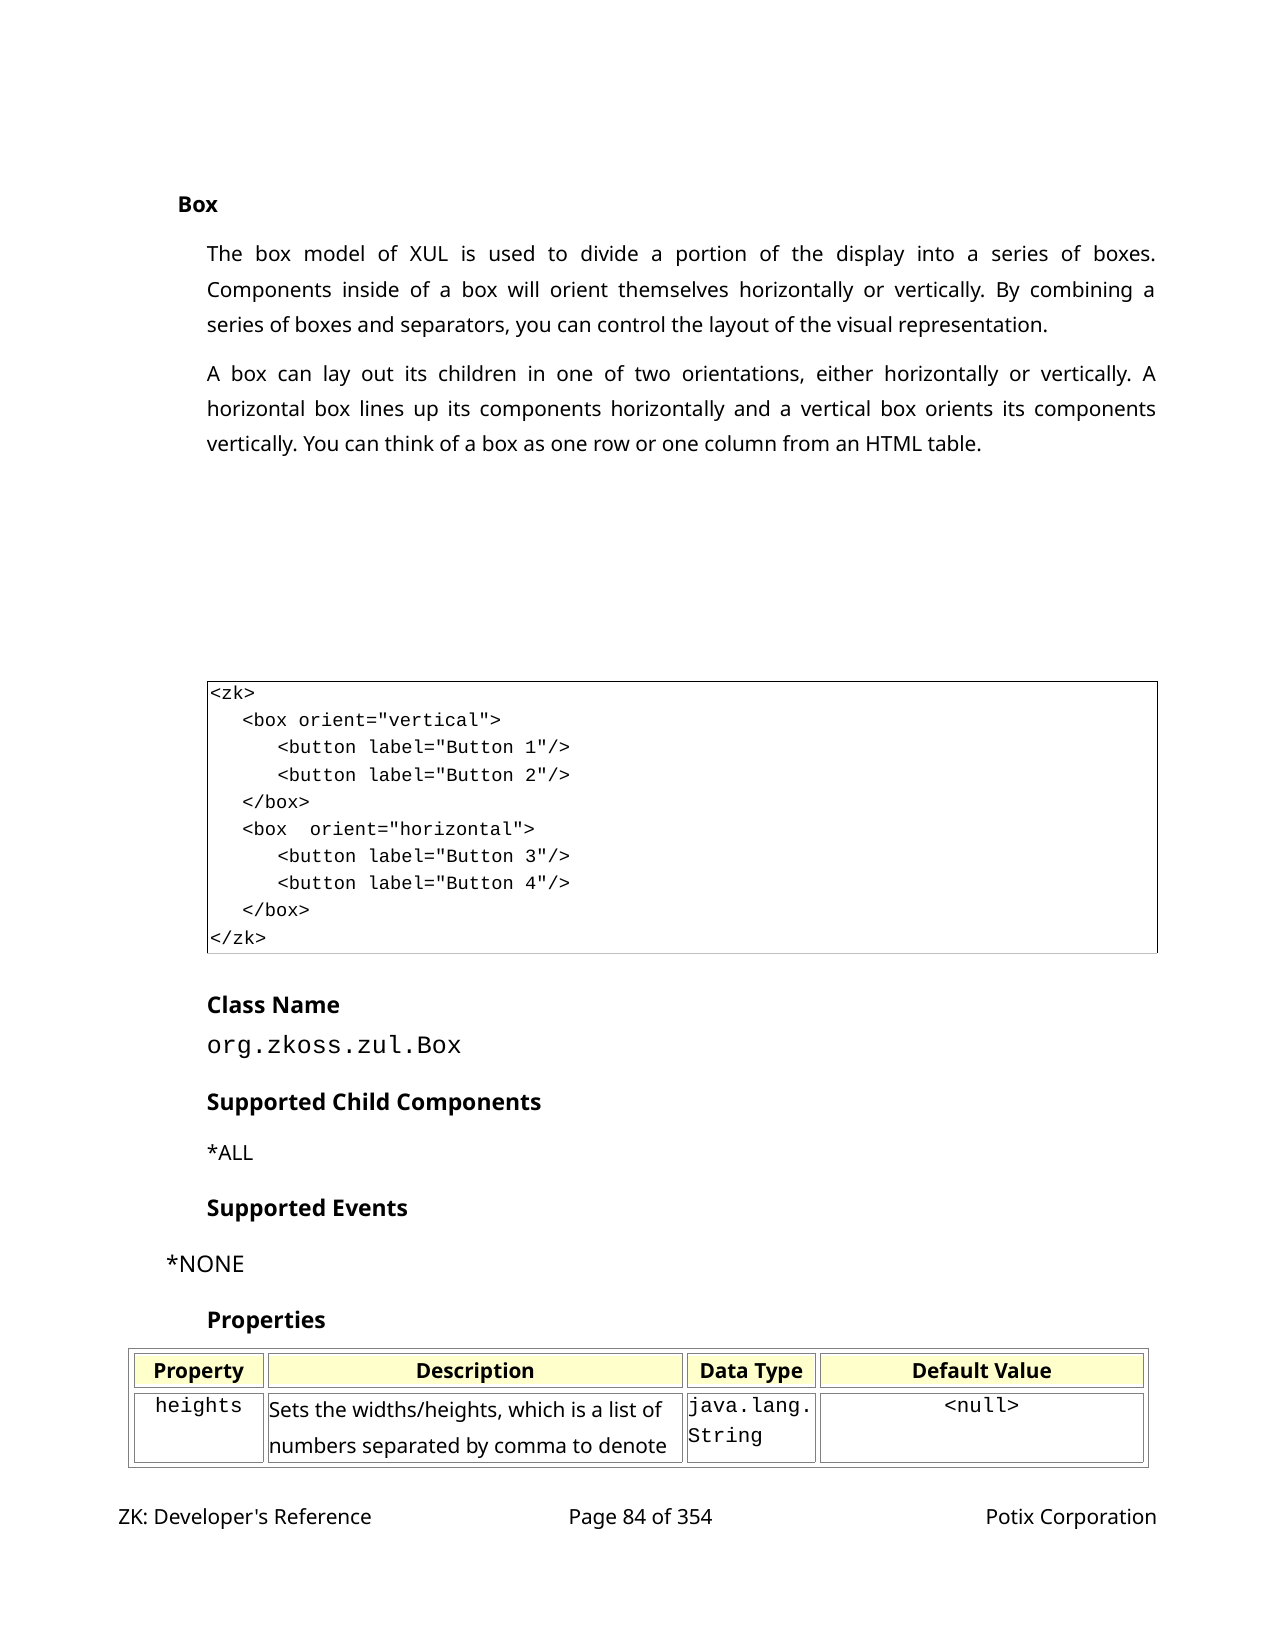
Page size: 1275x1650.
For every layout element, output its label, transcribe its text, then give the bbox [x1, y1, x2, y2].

text </box> [208, 789, 1157, 814]
table_header Data Type [685, 1349, 817, 1387]
subtitle Box [177, 189, 1157, 219]
text A box can lay out its children in one of two orientations, either horizontally or vertically. A horizontal box lines up its components horizontally and a vertical box orients its components vertically. You can think of a box as one row or one column from an HTML table. [207, 359, 1157, 457]
text The box model of XUL is used to divide a portion of the display into a series of boxes. Components inside of a box will orient themselves horizontally or vertically. By combining a series of boxes and separators, you can control the layout of the visual representation. [207, 239, 1157, 338]
table_header Default Value [818, 1349, 1146, 1387]
text <button label="Button 4"/> [208, 871, 1157, 895]
text <button label="Button 2"/> [208, 762, 1157, 787]
table_header Property [131, 1349, 266, 1387]
subtitle Supported Events [207, 1191, 1157, 1223]
text <box orient="horizontal"> [208, 817, 1157, 841]
table_cell <null> [818, 1387, 1146, 1462]
table_cell heights [131, 1387, 266, 1462]
table_header Description [266, 1349, 685, 1387]
table_cell Sets the widths/heights, which is a list of numbers separated by comma to denote [266, 1387, 685, 1462]
text *NONE [118, 1248, 1157, 1279]
text <button label="Button 3"/> [208, 844, 1157, 868]
text *ALL [207, 1138, 1157, 1166]
text </box> [208, 898, 1157, 923]
text <button label="Button 1"/> [208, 735, 1157, 759]
text <zk> [208, 682, 1157, 705]
subtitle Properties [207, 1304, 1157, 1335]
table_cell java.lang.String [685, 1387, 817, 1462]
text </zk> [208, 926, 1157, 953]
subtitle Supported Child Components [207, 1086, 1157, 1118]
text org.zkoss.zul.Box [207, 1033, 1157, 1061]
text <box orient="vertical"> [208, 708, 1157, 732]
subtitle Class Name [207, 989, 1157, 1021]
